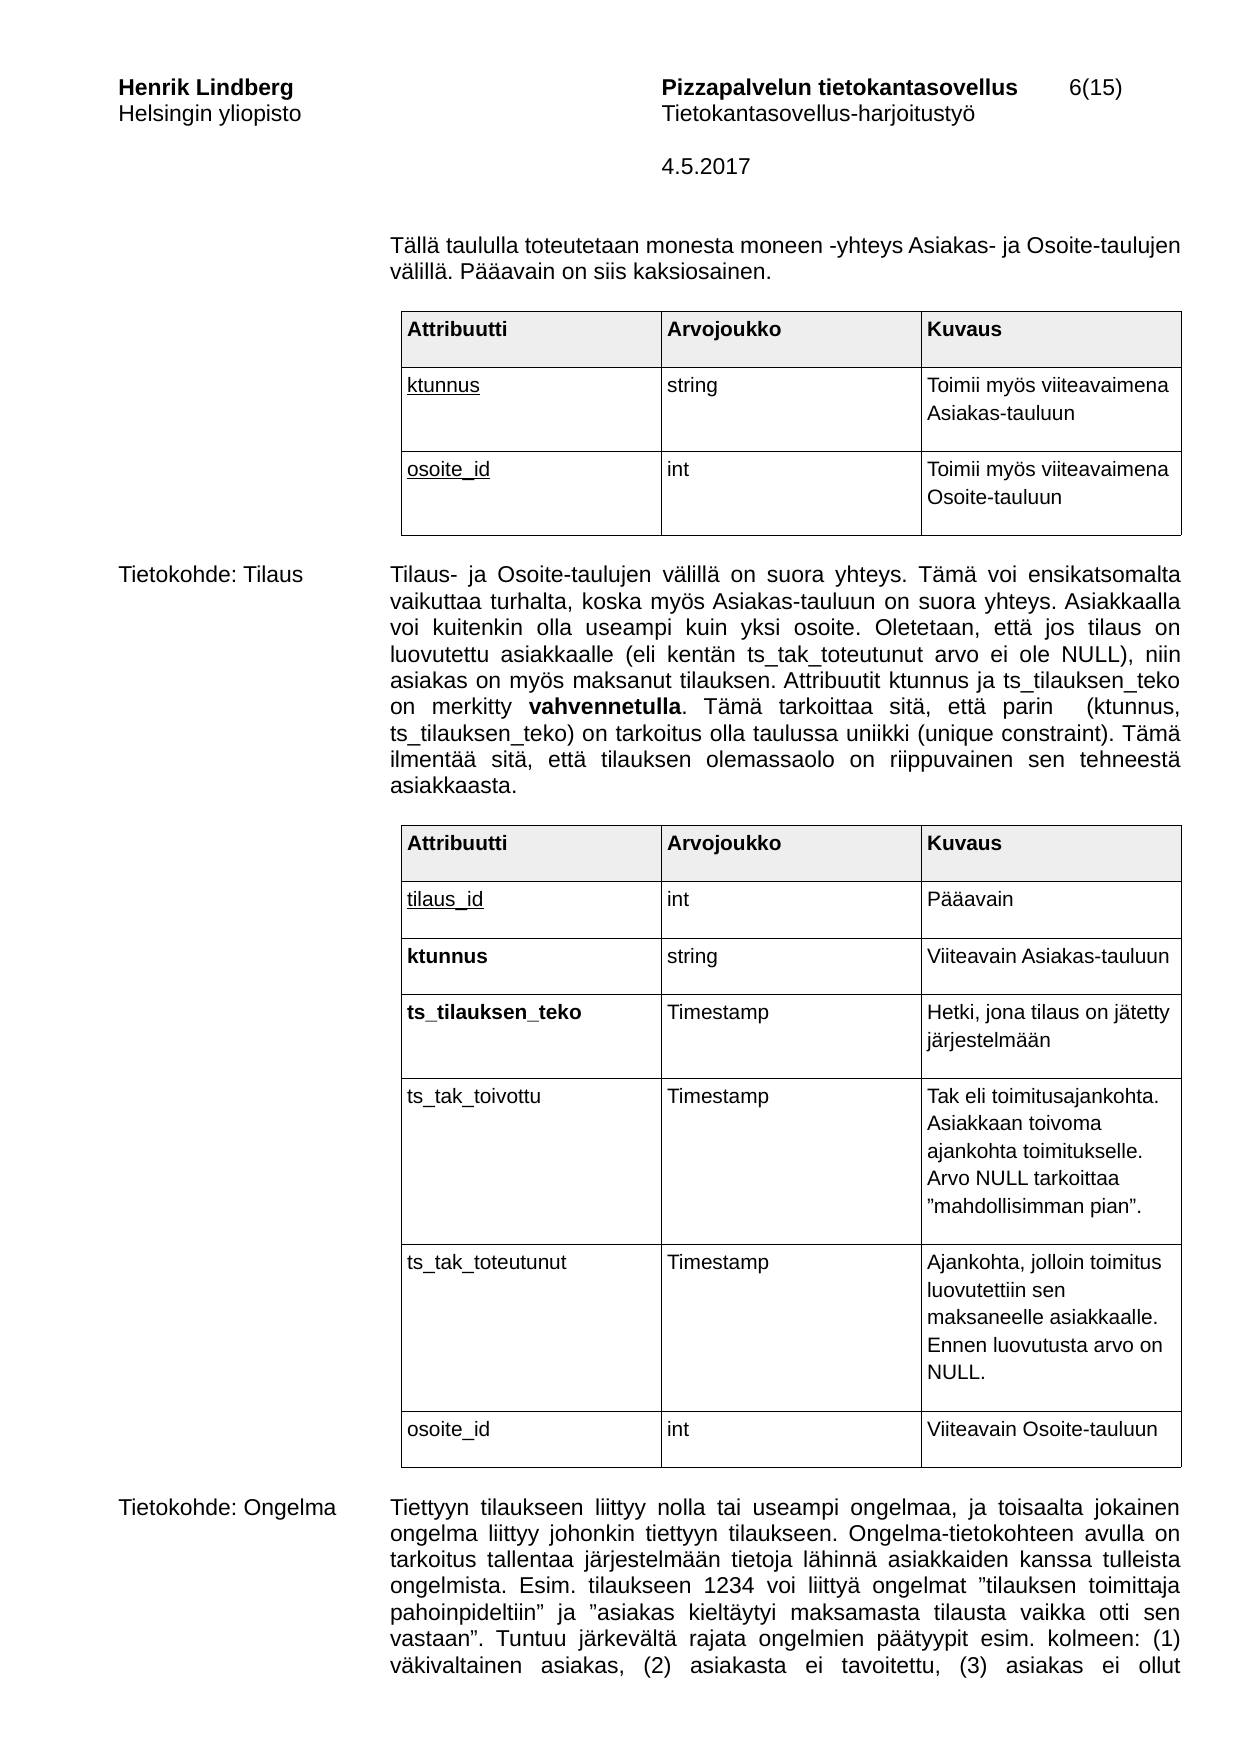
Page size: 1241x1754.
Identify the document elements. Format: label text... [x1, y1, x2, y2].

table_cell Timestamp [662, 995, 921, 1078]
table_cell osoite_id [402, 1412, 661, 1467]
table_cell Ajankohta, jolloin toimitus luovutettiin sen maksaneelle asiakkaalle. Ennen luovutusta arvo on NULL. [922, 1245, 1181, 1411]
table_cell ts_tilauksen_teko [402, 995, 661, 1078]
table_cell int [662, 882, 921, 938]
table_cell Hetki, jona tilaus on jätetty järjestelmään [922, 995, 1181, 1078]
table_cell ts_tak_toteutunut [402, 1245, 661, 1411]
table_header Kuvaus [922, 312, 1181, 367]
table_cell Toimii myös viiteavaimena Asiakas-tauluun [922, 368, 1181, 451]
table_cell Pääavain [922, 882, 1181, 938]
table_cell int [662, 452, 921, 535]
table_cell Toimii myös viiteavaimena Osoite-tauluun [922, 452, 1181, 535]
table_cell int [662, 1412, 921, 1467]
table_header Kuvaus [922, 826, 1181, 881]
table_cell string [662, 939, 921, 994]
text Tällä taululla toteutetaan monesta moneen -yhteys Asiakas- ja Osoite-taulujen välillä. Pääavain on siis kaksiosainen. [118, 232, 1181, 284]
table_cell Timestamp [662, 1245, 921, 1411]
table_cell tilaus_id [402, 882, 661, 938]
table_cell Viiteavain Asiakas-tauluun [922, 939, 1181, 994]
table_cell Timestamp [662, 1079, 921, 1244]
table_cell Viiteavain Osoite-tauluun [922, 1412, 1181, 1467]
table_cell ts_tak_toivottu [402, 1079, 661, 1244]
table_cell ktunnus [402, 368, 661, 451]
text Tietokohde: Tilaus Tilaus- ja Osoite-taulujen välillä on suora yhteys. Tämä voi ensikatsomalta vaikuttaa turhalta, koska myös Asiakas-tauluun on suora yhteys. Asiakkaalla voi kuitenkin olla useampi kuin yksi osoite. Oletetaan, että jos tilaus on luovutettu asiakkaalle (eli kentän ts_tak_toteutunut arvo ei ole NULL), niin asiakas on myös maksanut tilauksen. Attribuutit ktunnus ja ts_tilauksen_teko on merkitty vahvennetulla. Tämä tarkoittaa sitä, että parin (ktunnus, ts_tilauksen_teko) on tarkoitus olla taulussa uniikki (unique constraint). Tämä ilmentää sitä, että tilauksen olemassaolo on riippuvainen sen tehneestä asiakkaasta. [118, 561, 1181, 799]
table_header Arvojoukko [662, 312, 921, 367]
table_cell osoite_id [402, 452, 661, 535]
table_header Arvojoukko [662, 826, 921, 881]
table_header Attribuutti [402, 312, 661, 367]
table_cell Tak eli toimitusajankohta. Asiakkaan toivoma ajankohta toimitukselle. Arvo NULL tarkoittaa ”mahdollisimman pian”. [922, 1079, 1181, 1244]
table_header Attribuutti [402, 826, 661, 881]
text Tietokohde: Ongelma Tiettyyn tilaukseen liittyy nolla tai useampi ongelmaa, ja toisaalta jokainen ongelma liittyy johonkin tiettyyn tilaukseen. Ongelma-tietokohteen avulla on tarkoitus tallentaa järjestelmään tietoja lähinnä asiakkaiden kanssa tulleista ongelmista. Esim. tilaukseen 1234 voi liittyä ongelmat ”tilauksen toimittaja pahoinpideltiin” ja ”asiakas kieltäytyi maksamasta tilausta vaikka otti sen vastaan”. Tuntuu järkevältä rajata ongelmien päätyypit esim. kolmeen: (1) väkivaltainen asiakas, (2) asiakasta ei tavoitettu, (3) asiakas ei ollut [118, 1493, 1181, 1678]
table_cell ktunnus [402, 939, 661, 994]
table_cell string [662, 368, 921, 451]
